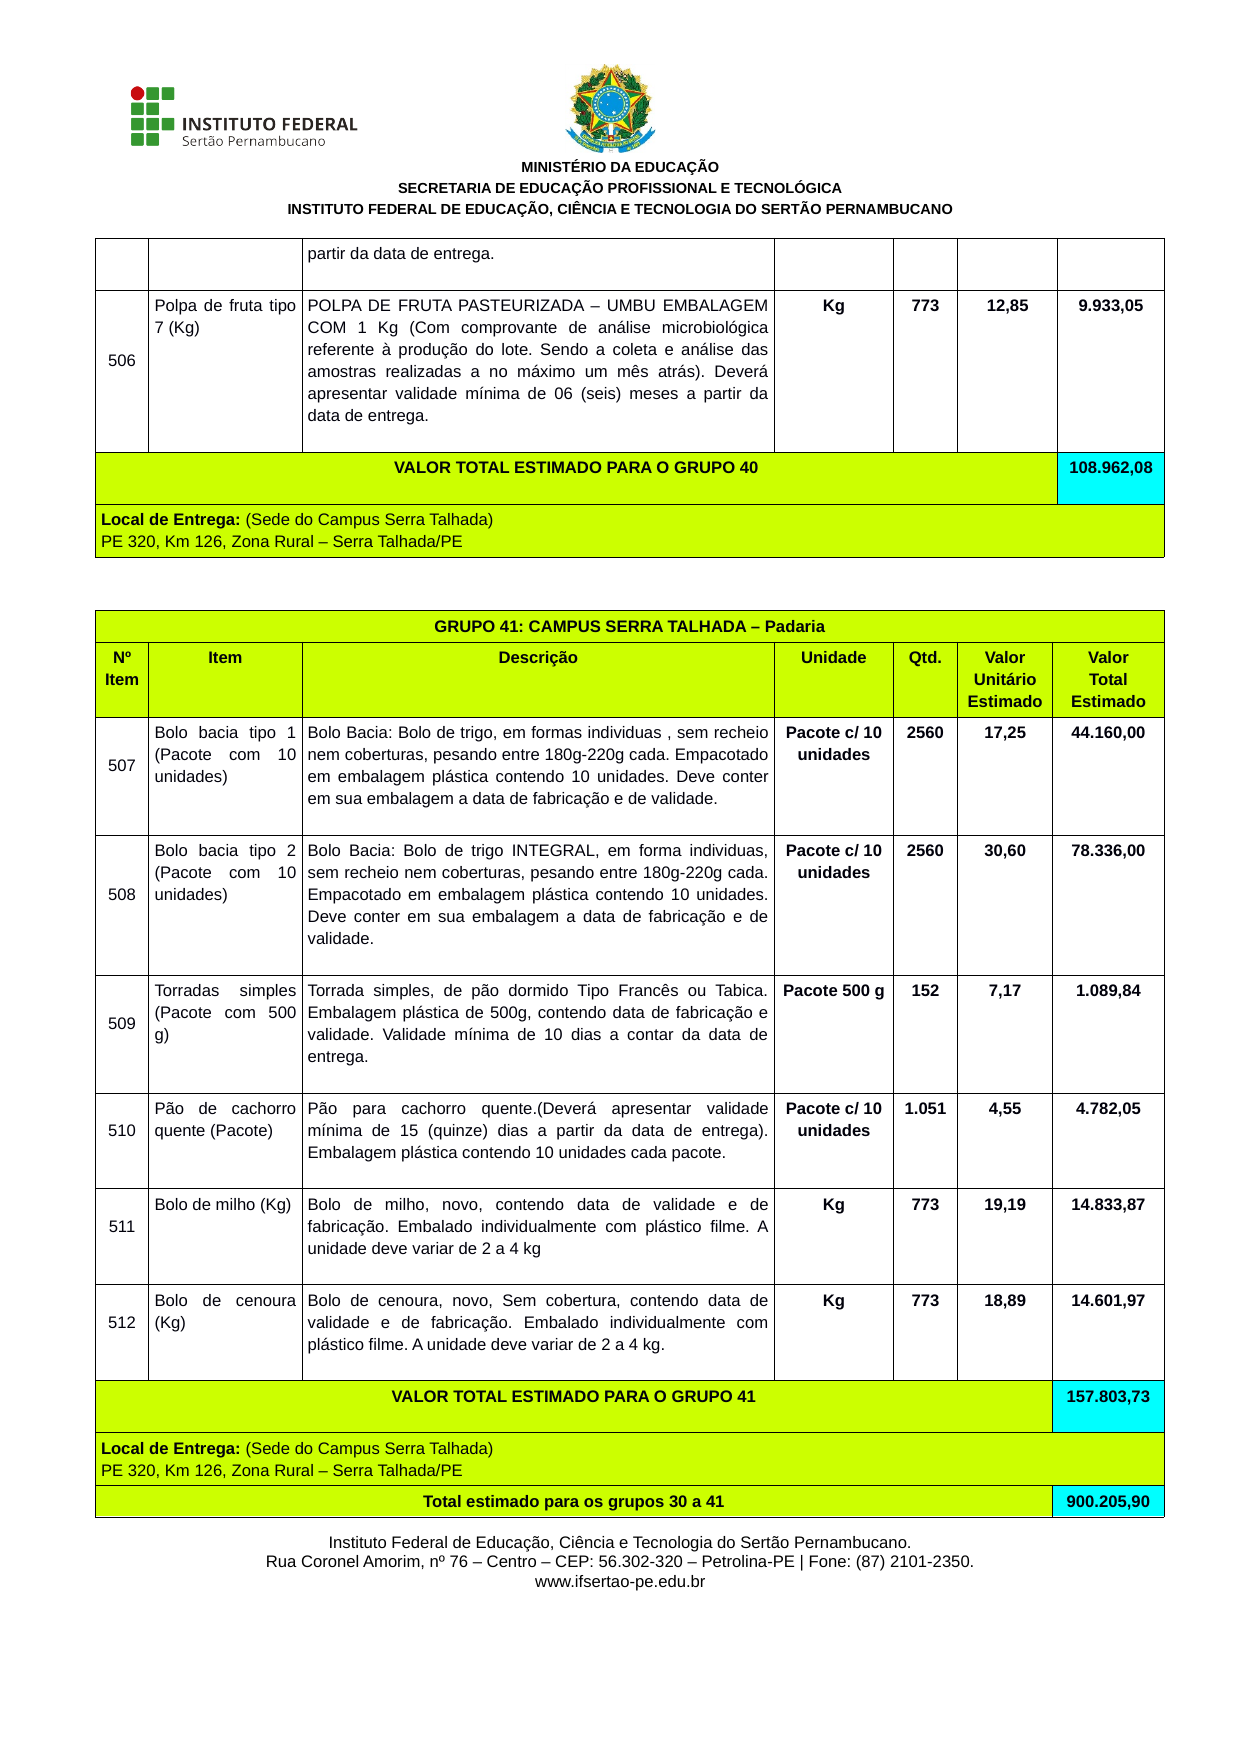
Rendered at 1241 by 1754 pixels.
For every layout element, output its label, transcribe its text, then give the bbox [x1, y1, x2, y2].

table_cell Item [149, 643, 302, 717]
table_cell VALOR TOTAL ESTIMADO PARA O GRUPO 40 [96, 453, 1057, 504]
table_cell 2560 [894, 718, 957, 834]
table_cell 773 [894, 1285, 957, 1380]
table_cell 14.601,97 [1053, 1285, 1164, 1380]
picture [130, 86, 358, 146]
table_cell 506 [96, 291, 148, 452]
table_cell 9.933,05 [1058, 291, 1164, 452]
table_cell Pão de cachorro quente (Pacote) [149, 1094, 302, 1188]
table_cell 7,17 [958, 976, 1052, 1092]
table_cell Valor Total Estimado [1053, 643, 1164, 717]
table_cell 17,25 [958, 718, 1052, 834]
table_cell Pacote 500 g [775, 976, 893, 1092]
table_cell 18,89 [958, 1285, 1052, 1380]
table_cell Pacote c/ 10 unidades [775, 718, 893, 834]
table_cell 510 [96, 1094, 148, 1188]
table_cell 157.803,73 [1053, 1381, 1164, 1432]
table_cell 4.782,05 [1053, 1094, 1164, 1188]
table_cell [894, 239, 957, 290]
table_cell 2560 [894, 836, 957, 974]
table_cell Bolo de milho (Kg) [149, 1189, 302, 1284]
table_cell Kg [775, 291, 893, 452]
table_cell Descrição [303, 643, 774, 717]
table_cell 773 [894, 1189, 957, 1284]
table_cell 108.962,08 [1058, 453, 1164, 504]
table_cell partir da data de entrega. [303, 239, 774, 290]
table_cell Torrada simples, de pão dormido Tipo Francês ou Tabica. Embalagem plástica de 500g, contendo data de fabricação e validade. Validade mínima de 10 dias a contar da data de entrega. [303, 976, 774, 1092]
table_cell 152 [894, 976, 957, 1092]
table_cell Local de Entrega: (Sede do Campus Serra Talhada) PE 320, Km 126, Zona Rural – Serra Talhada/PE [96, 1433, 1164, 1485]
table_cell 1.089,84 [1053, 976, 1164, 1092]
table_cell VALOR TOTAL ESTIMADO PARA O GRUPO 41 [96, 1381, 1052, 1432]
table_cell Bolo Bacia: Bolo de trigo, em formas individuas , sem recheio nem coberturas, pesando entre 180g-220g cada. Empacotado em embalagem plástica contendo 10 unidades. Deve conter em sua embalagem a data de fabricação e de validade. [303, 718, 774, 834]
table_cell 4,55 [958, 1094, 1052, 1188]
table_cell [96, 239, 148, 290]
table_cell 30,60 [958, 836, 1052, 974]
table_header GRUPO 41: CAMPUS SERRA TALHADA – Padaria [96, 611, 1164, 642]
table_cell [958, 239, 1057, 290]
table_cell Kg [775, 1285, 893, 1380]
table_cell Bolo bacia tipo 1 (Pacote com 10 unidades) [149, 718, 302, 834]
table_cell Bolo de cenoura (Kg) [149, 1285, 302, 1380]
table_cell Bolo Bacia: Bolo de trigo INTEGRAL, em forma individuas, sem recheio nem coberturas, pesando entre 180g-220g cada. Empacotado em embalagem plástica contendo 10 unidades. Deve conter em sua embalagem a data de fabricação e de validade. [303, 836, 774, 974]
table_cell 78.336,00 [1053, 836, 1164, 974]
table_cell [775, 239, 893, 290]
table_cell Bolo bacia tipo 2 (Pacote com 10 unidades) [149, 836, 302, 974]
table_cell Polpa de fruta tipo 7 (Kg) [149, 291, 302, 452]
table_cell 900.205,90 [1053, 1486, 1164, 1516]
table_cell 511 [96, 1189, 148, 1284]
table_cell Valor Unitário Estimado [958, 643, 1052, 717]
table_cell 19,19 [958, 1189, 1052, 1284]
table_cell 773 [894, 291, 957, 452]
table_cell Bolo de milho, novo, contendo data de validade e de fabricação. Embalado individualmente com plástico filme. A unidade deve variar de 2 a 4 kg [303, 1189, 774, 1284]
table_cell Nº Item [96, 643, 148, 717]
table_cell Local de Entrega: (Sede do Campus Serra Talhada) PE 320, Km 126, Zona Rural – Serra Talhada/PE [96, 505, 1164, 557]
table_cell 509 [96, 976, 148, 1092]
table_cell Unidade [775, 643, 893, 717]
table_cell Kg [775, 1189, 893, 1284]
table_cell [1058, 239, 1164, 290]
table_cell 12,85 [958, 291, 1057, 452]
table_cell 512 [96, 1285, 148, 1380]
picture [565, 64, 656, 153]
table_cell POLPA DE FRUTA PASTEURIZADA – UMBU EMBALAGEM COM 1 Kg (Com comprovante de análise microbiológica referente à produção do lote. Sendo a coleta e análise das amostras realizadas a no máximo um mês atrás). Deverá apresentar validade mínima de 06 (seis) meses a partir da data de entrega. [303, 291, 774, 452]
table_cell 44.160,00 [1053, 718, 1164, 834]
table_cell Qtd. [894, 643, 957, 717]
table_cell 507 [96, 718, 148, 834]
table_cell 1.051 [894, 1094, 957, 1188]
table_cell Torradas simples (Pacote com 500 g) [149, 976, 302, 1092]
table_cell Total estimado para os grupos 30 a 41 [96, 1486, 1052, 1516]
table_cell [149, 239, 302, 290]
table_cell Pão para cachorro quente.(Deverá apresentar validade mínima de 15 (quinze) dias a partir da data de entrega). Embalagem plástica contendo 10 unidades cada pacote. [303, 1094, 774, 1188]
table_cell 508 [96, 836, 148, 974]
table_cell 14.833,87 [1053, 1189, 1164, 1284]
table_cell Pacote c/ 10 unidades [775, 1094, 893, 1188]
table_cell Bolo de cenoura, novo, Sem cobertura, contendo data de validade e de fabricação. Embalado individualmente com plástico filme. A unidade deve variar de 2 a 4 kg. [303, 1285, 774, 1380]
table_cell Pacote c/ 10 unidades [775, 836, 893, 974]
